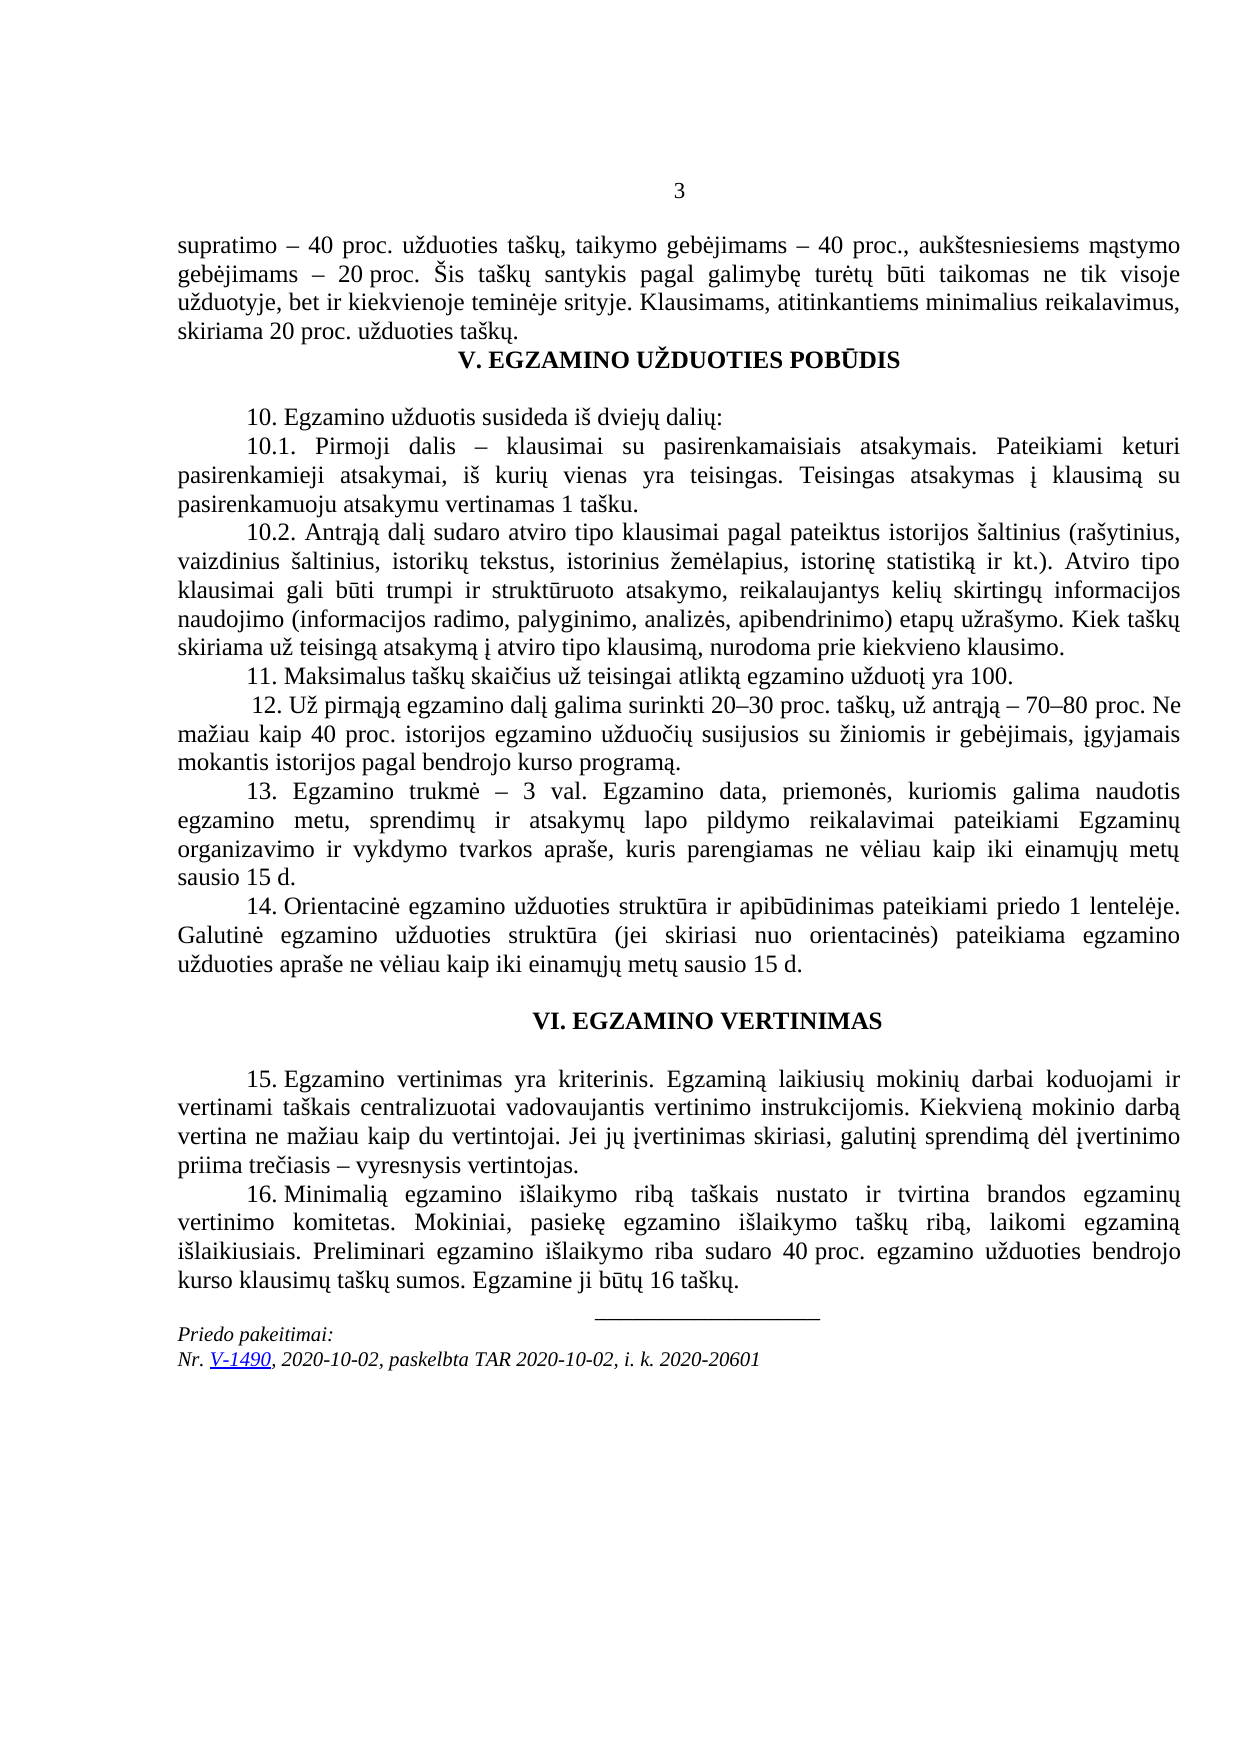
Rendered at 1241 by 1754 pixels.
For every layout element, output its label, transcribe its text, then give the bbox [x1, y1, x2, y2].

text 16. Minimalią egzamino išlaikymo ribą taškais nustato ir tvirtina brandos egzaminų vertinimo komitetas. Mokiniai, pasiekę egzamino išlaikymo taškų ribą, laikomi egzaminą išlaikiusiais. Preliminari egzamino išlaikymo riba sudaro 40 proc. egzamino užduoties bendrojo kurso klausimų taškų sumos. Egzamine ji būtų 16 taškų. [177, 1179, 1181, 1294]
text 10.1. Pirmoji dalis – klausimai su pasirenkamaisiais atsakymais. Pateikiami keturi pasirenkamieji atsakymai, iš kurių vienas yra teisingas. Teisingas atsakymas į klausimą su pasirenkamuoju atsakymu vertinamas 1 tašku. [177, 431, 1181, 517]
text 15. Egzamino vertinimas yra kriterinis. Egzaminą laikiusių mokinių darbai koduojami ir vertinami taškais centralizuotai vadovaujantis vertinimo instrukcijomis. Kiekvieną mokinio darbą vertina ne mažiau kaip du vertintojai. Jei jų įvertinimas skiriasi, galutinį sprendimą dėl įvertinimo priima trečiasis – vyresnysis vertintojas. [177, 1064, 1181, 1179]
text VI. EGZAMINO VERTINIMAS [177, 1006, 1181, 1035]
text Nr. V-1490, 2020-10-02, paskelbta TAR 2020-10-02, i. k. 2020-20601 [177, 1346, 1181, 1371]
text 14. Orientacinė egzamino užduoties struktūra ir apibūdinimas pateikiami priedo 1 lentelėje. Galutinė egzamino užduoties struktūra (jei skiriasi nuo orientacinės) pateikiama egzamino užduoties apraše ne vėliau kaip iki einamųjų metų sausio 15 d. [177, 891, 1181, 977]
text 13. Egzamino trukmė – 3 val. Egzamino data, priemonės, kuriomis galima naudotis egzamino metu, sprendimų ir atsakymų lapo pildymo reikalavimai pateikiami Egzaminų organizavimo ir vykdymo tvarkos apraše, kuris parengiamas ne vėliau kaip iki einamųjų metų sausio 15 d. [177, 776, 1181, 891]
text 10.2. Antrąją dalį sudaro atviro tipo klausimai pagal pateiktus istorijos šaltinius (rašytinius, vaizdinius šaltinius, istorikų tekstus, istorinius žemėlapius, istorinę statistiką ir kt.). Atviro tipo klausimai gali būti trumpi ir struktūruoto atsakymo, reikalaujantys kelių skirtingų informacijos naudojimo (informacijos radimo, palyginimo, analizės, apibendrinimo) etapų užrašymo. Kiek taškų skiriama už teisingą atsakymą į atviro tipo klausimą, nurodoma prie kiekvieno klausimo. [177, 517, 1181, 661]
text Priedo pakeitimai: [177, 1322, 1181, 1346]
text 10. Egzamino užduotis susideda iš dviejų dalių: [177, 402, 1181, 431]
text supratimo – 40 proc. užduoties taškų, taikymo gebėjimams – 40 proc., aukštesniesiems mąstymo gebėjimams – 20 proc. Šis taškų santykis pagal galimybę turėtų būti taikomas ne tik visoje užduotyje, bet ir kiekvienoje teminėje srityje. Klausimams, atitinkantiems minimalius reikalavimus, skiriama 20 proc. užduoties taškų. [177, 230, 1181, 345]
text __________________ [177, 1294, 1181, 1322]
text V. Egzamino užduoties pobūdis [177, 345, 1181, 374]
text 11. Maksimalus taškų skaičius už teisingai atliktą egzamino užduotį yra 100. [177, 661, 1181, 690]
text 12. Už pirmąją egzamino dalį galima surinkti 20–30 proc. taškų, už antrąją – 70–80 proc. Ne mažiau kaip 40 proc. istorijos egzamino užduočių susijusios su žiniomis ir gebėjimais, įgyjamais mokantis istorijos pagal bendrojo kurso programą. [177, 690, 1181, 776]
